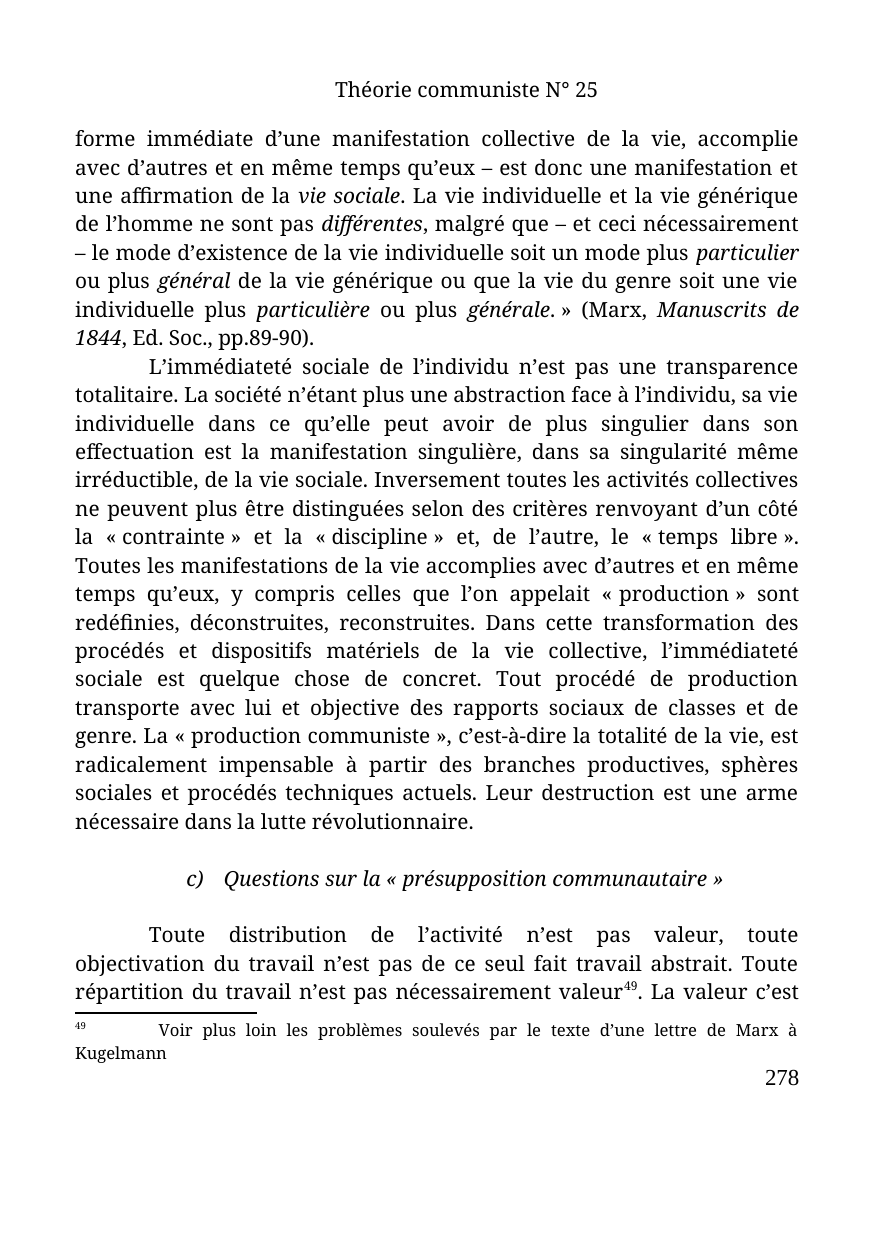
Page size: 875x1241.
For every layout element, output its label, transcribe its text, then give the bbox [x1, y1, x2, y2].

list Questions sur la « présupposition communautaire » [186, 864, 799, 892]
text Toute distribution de l’activité n’est pas valeur, toute objectivation du travail n’est pas de ce seul fait travail abstrait. Toute répartition du travail n’est pas nécessairement valeur. La valeur c’est [75, 921, 799, 1006]
text L’immédiateté sociale de l’individu n’est pas une transparence totalitaire. La société n’étant plus une abstraction face à l’individu, sa vie individuelle dans ce qu’elle peut avoir de plus singulier dans son effectuation est la manifestation singulière, dans sa singularité même irréductible, de la vie sociale. Inversement toutes les activités collectives ne peuvent plus être distinguées selon des critères renvoyant d’un côté la « contrainte » et la « discipline » et, de l’autre, le « temps libre ». Toutes les manifestations de la vie accomplies avec d’autres et en même temps qu’eux, y compris celles que l’on appelait « production » sont redéfinies, déconstruites, reconstruites. Dans cette transformation des procédés et dispositifs matériels de la vie collective, l’immédiateté sociale est quelque chose de concret. Tout procédé de production transporte avec lui et objective des rapports sociaux de classes et de genre. La « production communiste », c’est-à-dire la totalité de la vie, est radicalement impensable à partir des branches productives, sphères sociales et procédés techniques actuels. Leur destruction est une arme nécessaire dans la lutte révolutionnaire. [75, 352, 799, 835]
text Voir plus loin les problèmes soulevés par le texte d’une lettre de Marx à Kugelmann [75, 1019, 799, 1064]
text forme immédiate d’une manifestation collective de la vie, accomplie avec d’autres et en même temps qu’eux – est donc une manifestation et une affirmation de la vie sociale. La vie individuelle et la vie générique de l’homme ne sont pas différentes, malgré que – et ceci nécessairement – le mode d’existence de la vie individuelle soit un mode plus particulier ou plus général de la vie générique ou que la vie du genre soit une vie individuelle plus particulière ou plus générale. » (Marx, Manuscrits de 1844, Ed. Soc., pp.89-90). [75, 124, 799, 352]
